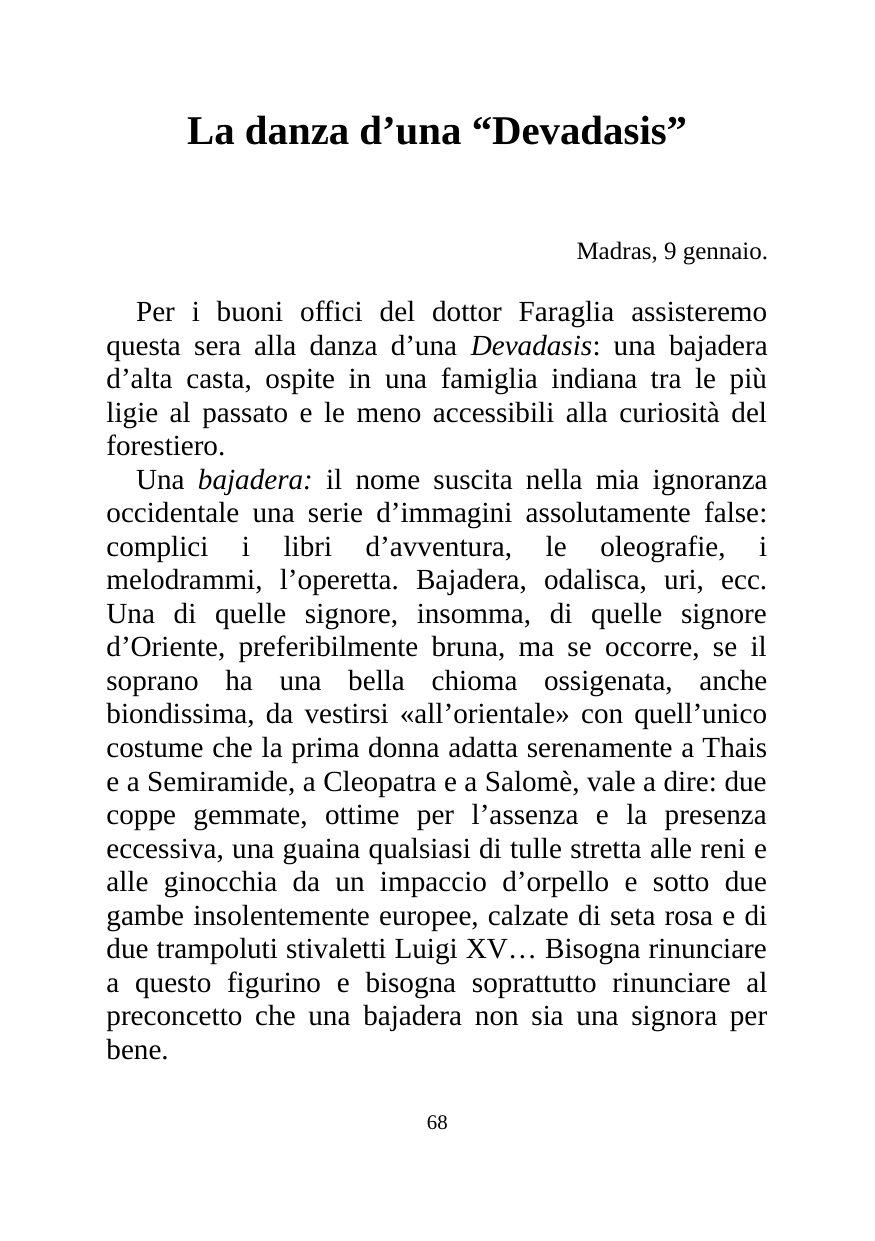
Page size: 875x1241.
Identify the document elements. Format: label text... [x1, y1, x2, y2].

text Una bajadera: il nome suscita nella mia ignoranza occidentale una serie d’immagini assolutamente false: complici i libri d’avventura, le oleografie, i melodrammi, l’operetta. Bajadera, odalisca, uri, ecc. Una di quelle signore, insomma, di quelle signore d’Oriente, preferibilmente bruna, ma se occorre, se il soprano ha una bella chioma ossigenata, anche biondissima, da vestirsi «all’orientale» con quell’unico costume che la prima donna adatta serenamente a Thais e a Semiramide, a Cleopatra e a Salomè, vale a dire: due coppe gemmate, ottime per l’assenza e la presenza eccessiva, una guaina qualsiasi di tulle stretta alle reni e alle ginocchia da un impaccio d’orpello e sotto due gambe insolentemente europee, calzate di seta rosa e di due trampoluti stivaletti Luigi XV… Bisogna rinunciare a questo figurino e bisogna soprattutto rinunciare al preconcetto che una bajadera non sia una signora per bene. [106, 462, 768, 1066]
text Per i buoni offici del dottor Faraglia assisteremo questa sera alla danza d’una Devadasis: una bajadera d’alta casta, ospite in una famiglia indiana tra le più ligie al passato e le meno accessibili alla curiosità del forestiero. [106, 294, 768, 462]
subtitle La danza d’una “Devadasis” [106, 106, 768, 153]
text Madras, 9 gennaio. [106, 236, 768, 265]
